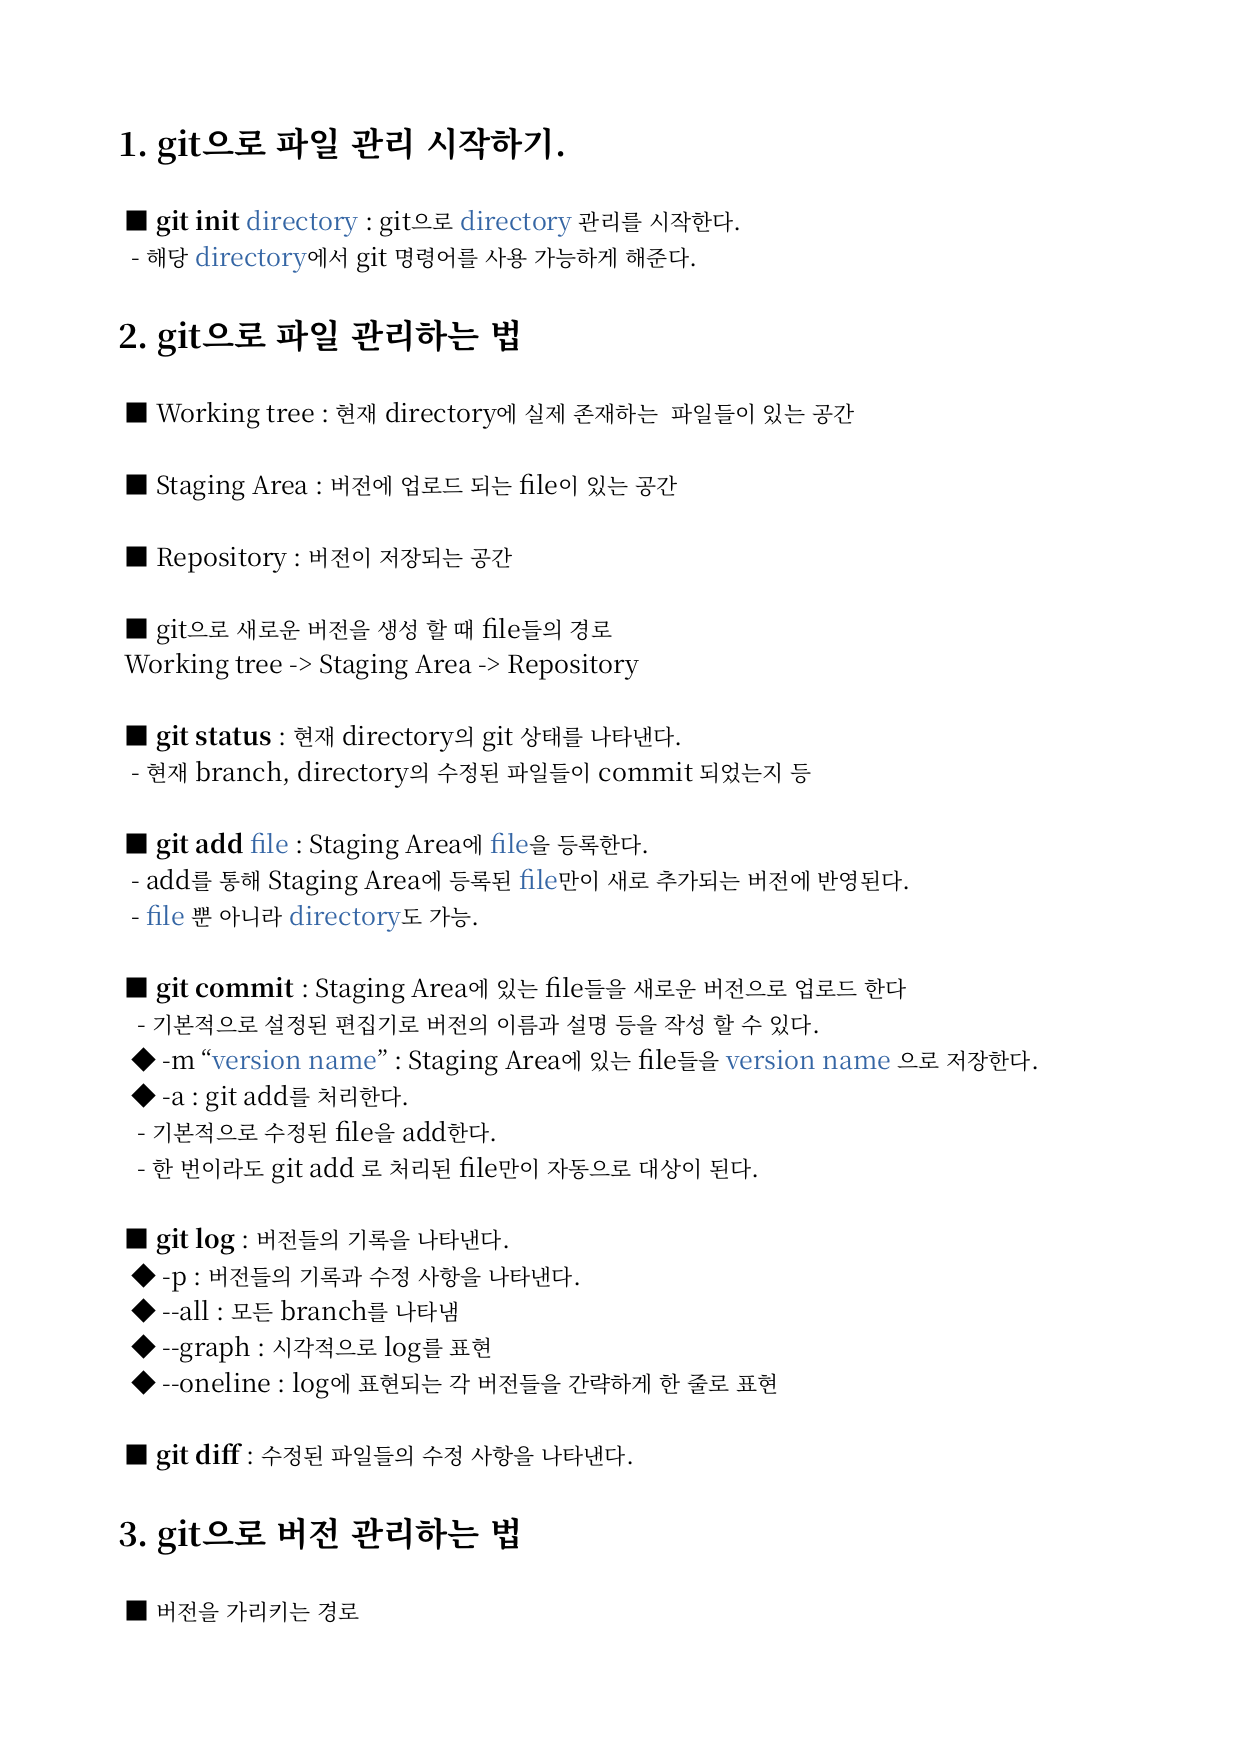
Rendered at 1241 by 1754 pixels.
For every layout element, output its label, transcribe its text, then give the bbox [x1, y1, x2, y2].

text - 한 번이라도 git add 로 처리된 file만이 자동으로 대상이 된다. [118, 1148, 1122, 1184]
text ◆ --all : 모든 branch를 나타냄 [118, 1292, 1122, 1328]
text ■ git으로 새로운 버전을 생성 할 때 file들의 경로 [118, 609, 1122, 645]
text ■ git status : 현재 directory의 git 상태를 나타낸다. [118, 717, 1122, 753]
text ■ Staging Area : 버전에 업로드 되는 file이 있는 공간 [118, 466, 1122, 501]
text ◆ -a : git add를 처리한다. [118, 1076, 1122, 1112]
text - 기본적으로 수정된 file을 add한다. [118, 1112, 1122, 1148]
text ■ git diff : 수정된 파일들의 수정 사항을 나타낸다. [118, 1436, 1122, 1472]
text - 현재 branch, directory의 수정된 파일들이 commit 되었는지 등 [118, 753, 1122, 789]
text ■ 버전을 가리키는 경로 [118, 1592, 1122, 1627]
text 2. git으로 파일 관리하는 법 [118, 310, 1122, 358]
text ◆ -m “version name” : Staging Area에 있는 file들을 version name 으로 저장한다. [118, 1041, 1122, 1076]
text 3. git으로 버전 관리하는 법 [118, 1508, 1122, 1556]
text ◆ -p : 버전들의 기록과 수정 사항을 나타낸다. [118, 1256, 1122, 1292]
text - add를 통해 Staging Area에 등록된 file만이 새로 추가되는 버전에 반영된다. [118, 861, 1122, 897]
text ■ Repository : 버전이 저장되는 공간 [118, 537, 1122, 573]
text ■ git log : 버전들의 기록을 나타낸다. [118, 1220, 1122, 1256]
text ■ Working tree : 현재 directory에 실제 존재하는 파일들이 있는 공간 [118, 394, 1122, 429]
text 1. git으로 파일 관리 시작하기. [118, 118, 1122, 166]
text ◆ --graph : 시각적으로 log를 표현 [118, 1328, 1122, 1364]
text - file 뿐 아니라 directory도 가능. [118, 897, 1122, 933]
text - 기본적으로 설정된 편집기로 버전의 이름과 설명 등을 작성 할 수 있다. [118, 1004, 1122, 1041]
text ■ git add file : Staging Area에 file을 등록한다. [118, 825, 1122, 861]
text ■ git commit : Staging Area에 있는 file들을 새로운 버전으로 업로드 한다 [118, 969, 1122, 1004]
text - 해당 directory에서 git 명령어를 사용 가능하게 해준다. [118, 238, 1122, 274]
text ■ git init directory : git으로 directory 관리를 시작한다. [118, 202, 1122, 238]
text ◆ --oneline : log에 표현되는 각 버전들을 간략하게 한 줄로 표현 [118, 1364, 1122, 1400]
text Working tree -> Staging Area -> Repository [118, 645, 1122, 681]
